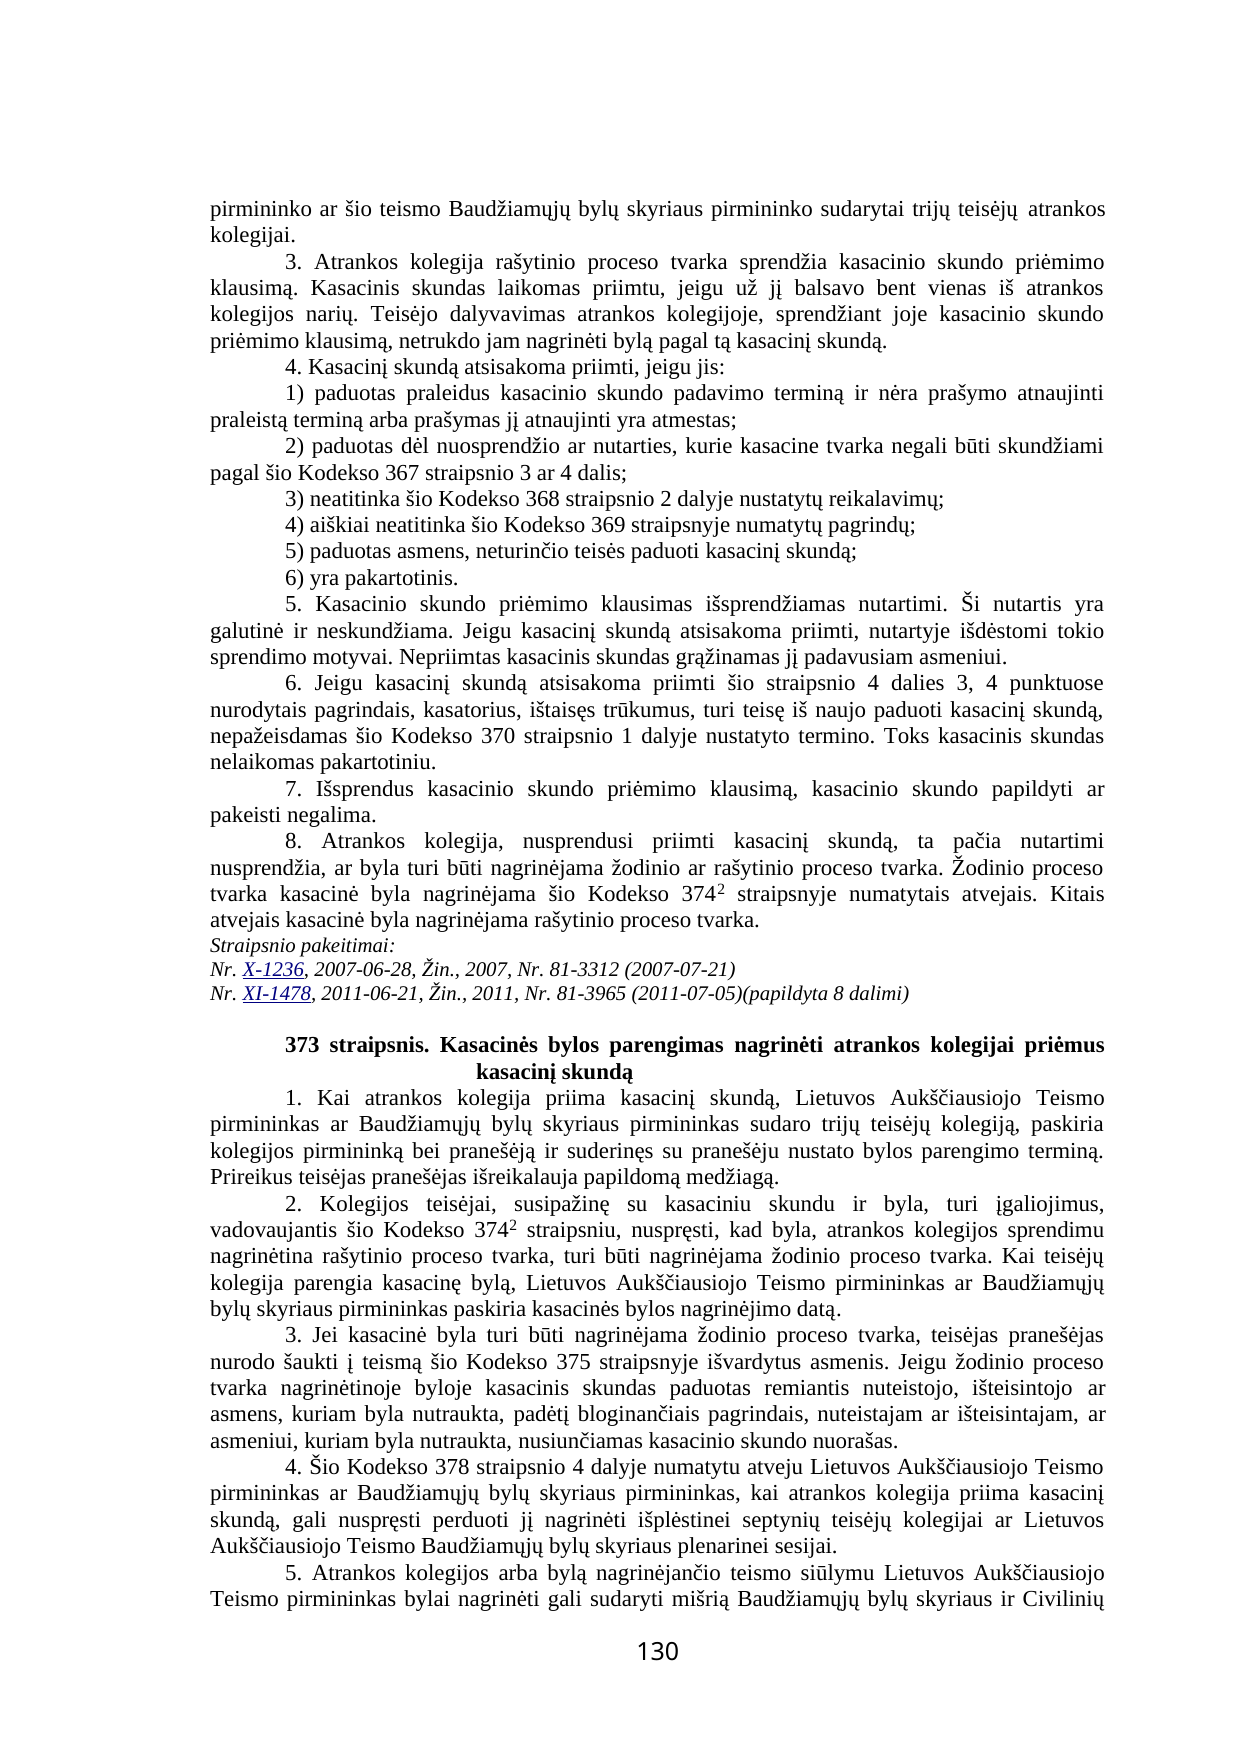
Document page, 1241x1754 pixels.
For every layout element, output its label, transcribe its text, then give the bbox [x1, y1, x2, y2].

text 4) aiškiai neatitinka šio Kodekso 369 straipsnyje numatytų pagrindų; [210, 511, 1106, 538]
text pirmininko ar šio teismo Baudžiamųjų bylų skyriaus pirmininko sudarytai trijų teisėjų atrankos kolegijai. [210, 195, 1106, 248]
text 2) paduotas dėl nuosprendžio ar nutarties, kurie kasacine tvarka negali būti skundžiami pagal šio Kodekso 367 straipsnio 3 ar 4 dalis; [210, 432, 1106, 485]
text 6. Jeigu kasacinį skundą atsisakoma priimti šio straipsnio 4 dalies 3, 4 punktuose nurodytais pagrindais, kasatorius, ištaisęs trūkumus, turi teisę iš naujo paduoti kasacinį skundą, nepažeisdamas šio Kodekso 370 straipsnio 1 dalyje nustatyto termino. Toks kasacinis skundas nelaikomas pakartotiniu. [210, 669, 1106, 775]
text 373 straipsnis. Kasacinės bylos parengimas nagrinėti atrankos kolegijai priėmus kasacinį skundą [285, 1031, 1106, 1084]
text 7. Išsprendus kasacinio skundo priėmimo klausimą, kasacinio skundo papildyti ar pakeisti negalima. [210, 775, 1106, 827]
text 2. Kolegijos teisėjai, susipažinę su kasaciniu skundu ir byla, turi įgaliojimus, vadovaujantis šio Kodekso 3742 straipsniu, nuspręsti, kad byla, atrankos kolegijos sprendimu nagrinėtina rašytinio proceso tvarka, turi būti nagrinėjama žodinio proceso tvarka. Kai teisėjų kolegija parengia kasacinę bylą, Lietuvos Aukščiausiojo Teismo pirmininkas ar Baudžiamųjų bylų skyriaus pirmininkas paskiria kasacinės bylos nagrinėjimo datą. [210, 1189, 1106, 1321]
text 1) paduotas praleidus kasacinio skundo padavimo terminą ir nėra prašymo atnaujinti praleistą terminą arba prašymas jį atnaujinti yra atmestas; [210, 379, 1106, 432]
text 3) neatitinka šio Kodekso 368 straipsnio 2 dalyje nustatytų reikalavimų; [210, 485, 1106, 511]
text Nr. XI-1478, 2011-06-21, Žin., 2011, Nr. 81-3965 (2011-07-05)(papildyta 8 dalimi) [210, 981, 1106, 1005]
text Straipsnio pakeitimai: [210, 933, 1106, 957]
text 5. Kasacinio skundo priėmimo klausimas išsprendžiamas nutartimi. Ši nutartis yra galutinė ir neskundžiama. Jeigu kasacinį skundą atsisakoma priimti, nutartyje išdėstomi tokio sprendimo motyvai. Nepriimtas kasacinis skundas grąžinamas jį padavusiam asmeniui. [210, 590, 1106, 669]
text 4. Kasacinį skundą atsisakoma priimti, jeigu jis: [210, 353, 1106, 379]
text 4. Šio Kodekso 378 straipsnio 4 dalyje numatytu atveju Lietuvos Aukščiausiojo Teismo pirmininkas ar Baudžiamųjų bylų skyriaus pirmininkas, kai atrankos kolegija priima kasacinį skundą, gali nuspręsti perduoti jį nagrinėti išplėstinei septynių teisėjų kolegijai ar Lietuvos Aukščiausiojo Teismo Baudžiamųjų bylų skyriaus plenarinei sesijai. [210, 1453, 1106, 1558]
text 1. Kai atrankos kolegija priima kasacinį skundą, Lietuvos Aukščiausiojo Teismo pirmininkas ar Baudžiamųjų bylų skyriaus pirmininkas sudaro trijų teisėjų kolegiją, paskiria kolegijos pirmininką bei pranešėją ir suderinęs su pranešėju nustato bylos parengimo terminą. Prireikus teisėjas pranešėjas išreikalauja papildomą medžiagą. [210, 1084, 1106, 1189]
text 8. Atrankos kolegija, nusprendusi priimti kasacinį skundą, ta pačia nutartimi nusprendžia, ar byla turi būti nagrinėjama žodinio ar rašytinio proceso tvarka. Žodinio proceso tvarka kasacinė byla nagrinėjama šio Kodekso 3742 straipsnyje numatytais atvejais. Kitais atvejais kasacinė byla nagrinėjama rašytinio proceso tvarka. [210, 827, 1106, 933]
text 6) yra pakartotinis. [210, 564, 1106, 590]
text 5) paduotas asmens, neturinčio teisės paduoti kasacinį skundą; [210, 538, 1106, 564]
text 3. Atrankos kolegija rašytinio proceso tvarka sprendžia kasacinio skundo priėmimo klausimą. Kasacinis skundas laikomas priimtu, jeigu už jį balsavo bent vienas iš atrankos kolegijos narių. Teisėjo dalyvavimas atrankos kolegijoje, sprendžiant joje kasacinio skundo priėmimo klausimą, netrukdo jam nagrinėti bylą pagal tą kasacinį skundą. [210, 248, 1106, 353]
text 5. Atrankos kolegijos arba bylą nagrinėjančio teismo siūlymu Lietuvos Aukščiausiojo Teismo pirmininkas bylai nagrinėti gali sudaryti mišrią Baudžiamųjų bylų skyriaus ir Civilinių [210, 1558, 1106, 1611]
text 3. Jei kasacinė byla turi būti nagrinėjama žodinio proceso tvarka, teisėjas pranešėjas nurodo šaukti į teismą šio Kodekso 375 straipsnyje išvardytus asmenis. Jeigu žodinio proceso tvarka nagrinėtinoje byloje kasacinis skundas paduotas remiantis nuteistojo, išteisintojo ar asmens, kuriam byla nutraukta, padėtį bloginančiais pagrindais, nuteistajam ar išteisintajam, ar asmeniui, kuriam byla nutraukta, nusiunčiamas kasacinio skundo nuorašas. [210, 1321, 1106, 1453]
text Nr. X-1236, 2007-06-28, Žin., 2007, Nr. 81-3312 (2007-07-21) [210, 957, 1106, 981]
